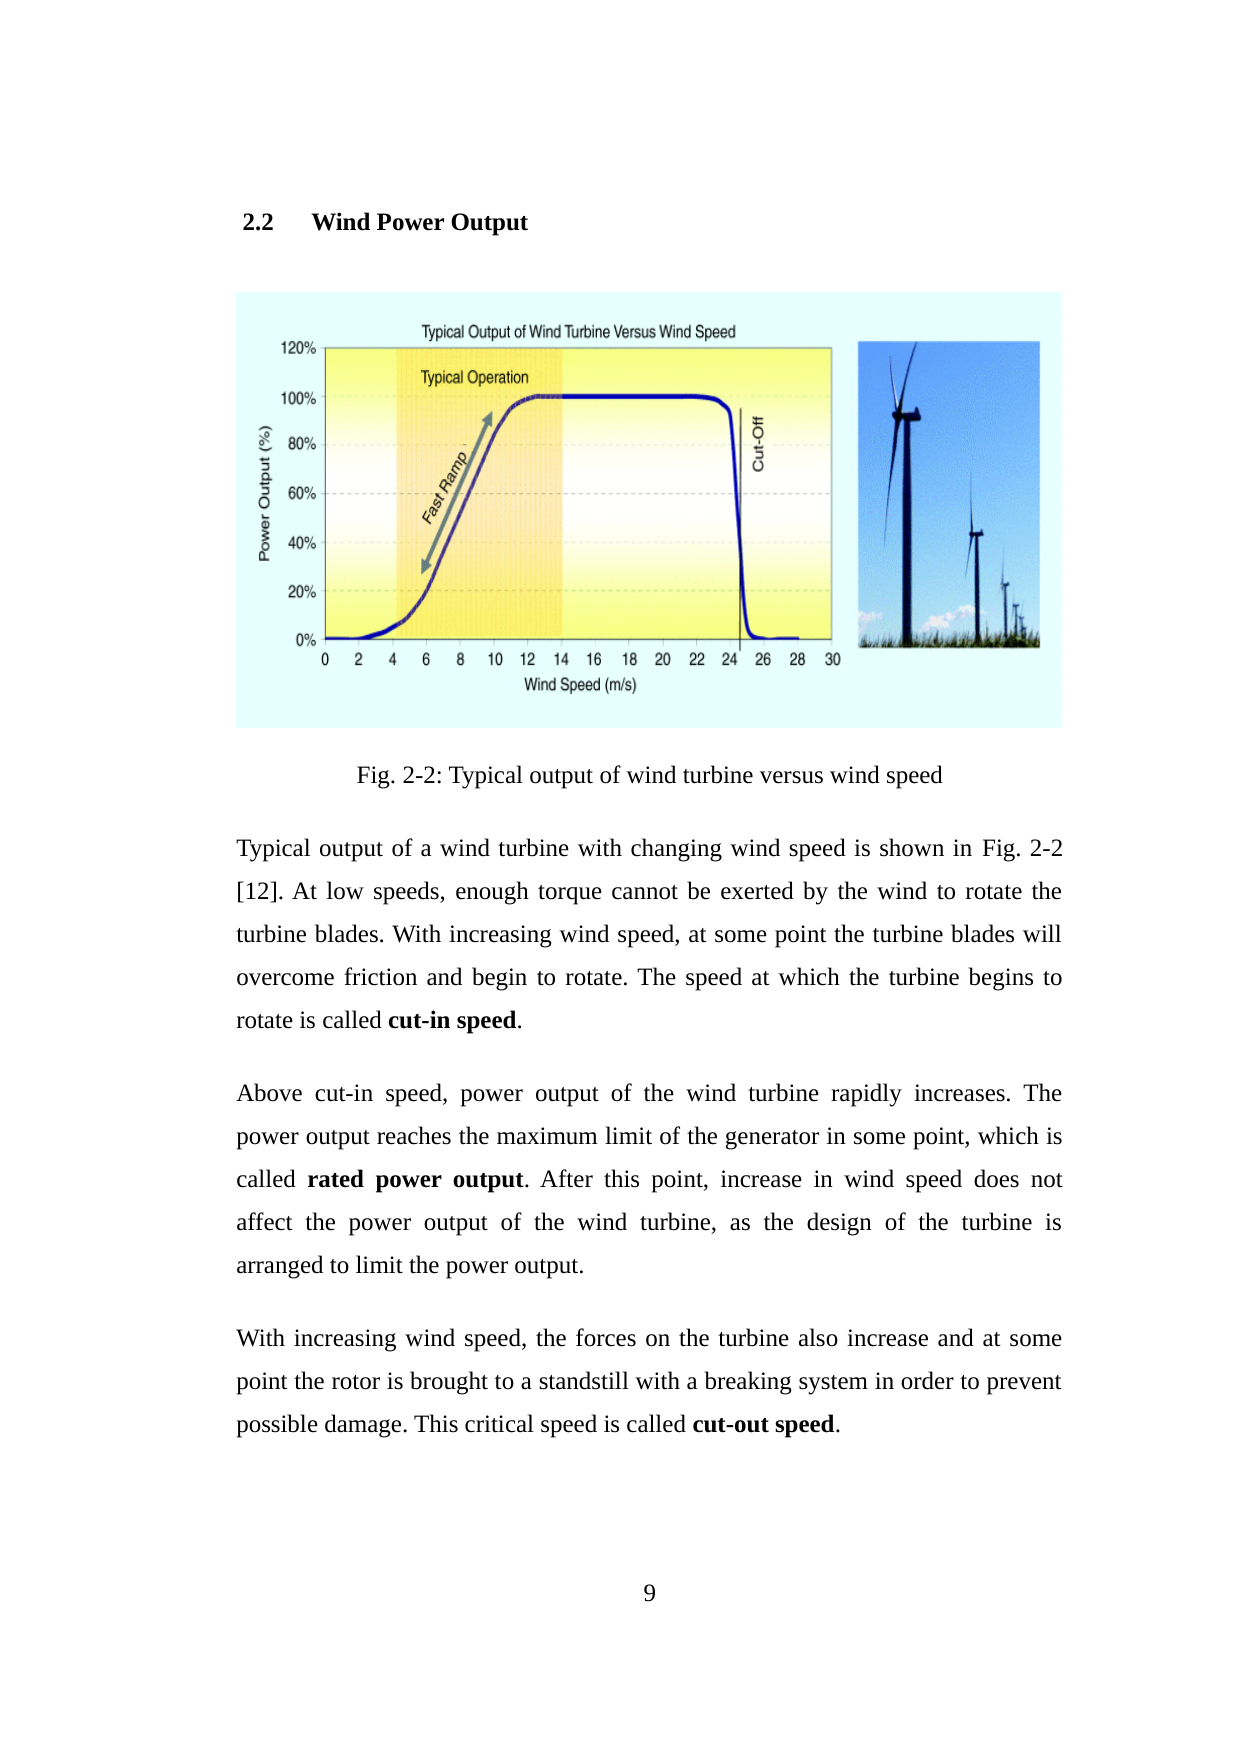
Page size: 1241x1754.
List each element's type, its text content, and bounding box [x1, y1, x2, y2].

text With increasing wind speed, the forces on the turbine also increase and at some point the rotor is brought to a standstill with a breaking system in order to prevent possible damage. This critical speed is called cut-out speed. [236, 1323, 1063, 1438]
picture [236, 292, 1064, 728]
text Above cut-in speed, power output of the wind turbine rapidly increases. The power output reaches the maximum limit of the generator in some point, which is called rated power output. After this point, increase in wind speed does not affect the power output of the wind turbine, as the design of the turbine is arranged to limit the power output. [236, 1078, 1063, 1279]
text Typical output of a wind turbine with changing wind speed is shown in Fig. 2-2 [12]⁠. At low speeds, enough torque cannot be exerted by the wind to rotate the turbine blades. With increasing wind speed, at some point the turbine blades will overcome friction and begin to rotate. The speed at which the turbine begins to rotate is called cut-in speed. [236, 833, 1063, 1034]
subtitle Wind Power Output [236, 207, 1063, 236]
text Fig. 2-2: Typical output of wind turbine versus wind speed [236, 760, 1063, 789]
